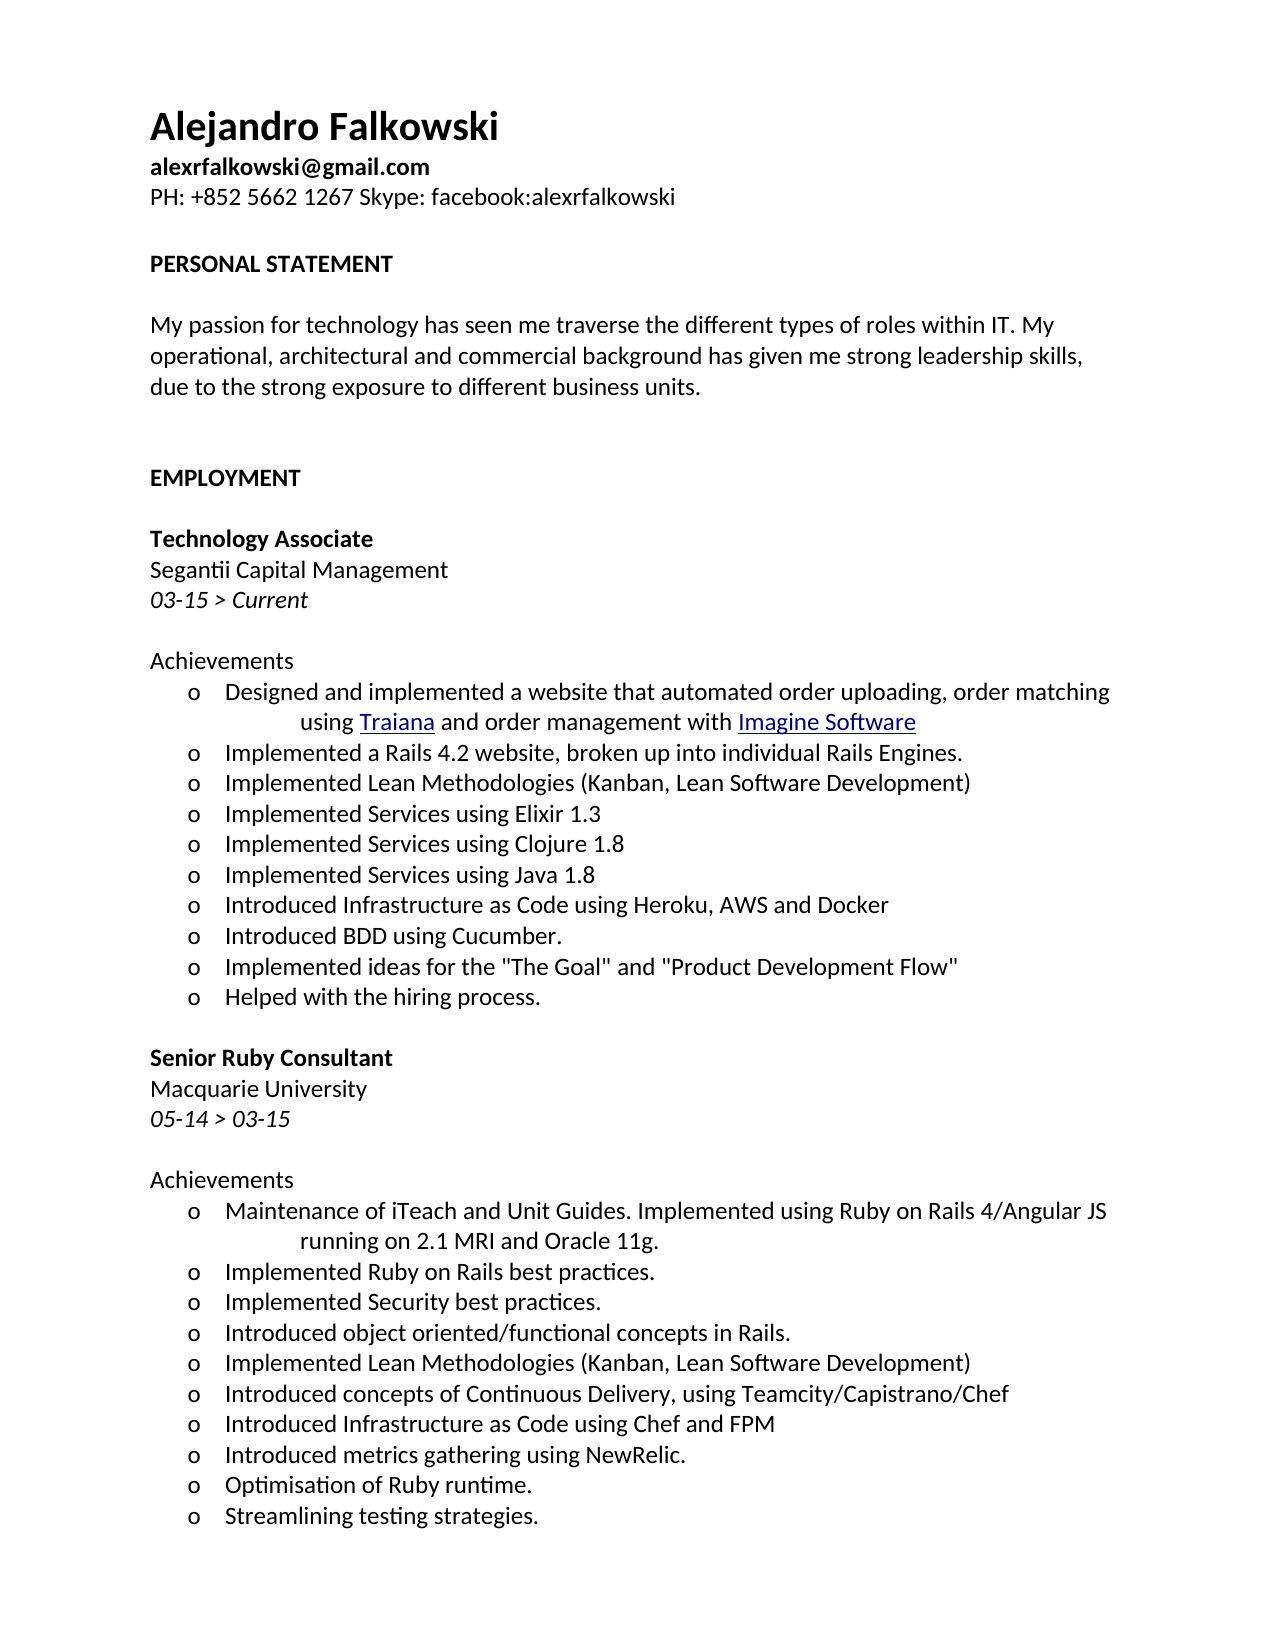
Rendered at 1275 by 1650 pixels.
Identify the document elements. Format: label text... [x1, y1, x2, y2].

list Implemented Lean Methodologies (Kanban, Lean Software Development) [187, 767, 1125, 798]
list Introduced concepts of Continuous Delivery, using Teamcity/Capistrano/Chef [187, 1378, 1125, 1408]
text My passion for technology has seen me traverse the different types of roles within IT. My operational, architectural and commercial background has given me strong leadership skills, due to the strong exposure to different business units. [150, 310, 1125, 401]
list Implemented Security best practices. [187, 1286, 1125, 1317]
text Senior Ruby Consultant [150, 1042, 1125, 1073]
text Technology Associate [150, 523, 1125, 554]
list Implemented Lean Methodologies (Kanban, Lean Software Development) [187, 1347, 1125, 1378]
text Alejandro Falkowski alexrfalkowski@gmail.com PH: +852 5662 1267 Skype: facebook:alexrfalkowski [150, 100, 1125, 212]
text EMPLOYMENT [150, 462, 1125, 493]
list Introduced metrics gathering using NewRelic. [187, 1439, 1125, 1469]
list Designed and implemented a website that automated order uploading, order matching using Traiana and order management with Imagine Software [187, 676, 1125, 737]
list Optimisation of Ruby runtime. [187, 1469, 1125, 1500]
list Implemented Services using Clojure 1.8 [187, 828, 1125, 859]
list Helped with the hiring process. [187, 981, 1125, 1012]
list Implemented Ruby on Rails best practices. [187, 1256, 1125, 1286]
text Achievements [150, 645, 1125, 676]
list Introduced Infrastructure as Code using Heroku, AWS and Docker [187, 889, 1125, 920]
list Introduced BDD using Cucumber. [187, 920, 1125, 951]
text Segantii Capital Management [150, 554, 1125, 584]
text Macquarie University [150, 1073, 1125, 1103]
list Introduced Infrastructure as Code using Chef and FPM [187, 1408, 1125, 1439]
text 05-14 > 03-15 [150, 1103, 1125, 1134]
list Implemented Services using Elixir 1.3 [187, 798, 1125, 828]
list Streamlining testing strategies. [187, 1500, 1125, 1531]
list Maintenance of iTeach and Unit Guides. Implemented using Ruby on Rails 4/Angular JS running on 2.1 MRI and Oracle 11g. [187, 1195, 1125, 1256]
list Implemented ideas for the "The Goal"​ and "Product Development Flow" [187, 951, 1125, 981]
text PERSONAL STATEMENT [150, 249, 1125, 279]
text 03-15 > Current [150, 584, 1125, 615]
list Implemented a Rails 4.2 website, broken up into individual Rails Engines. [187, 737, 1125, 767]
list Introduced object oriented/functional concepts in Rails. [187, 1317, 1125, 1347]
text Achievements [150, 1164, 1125, 1195]
list Implemented Services using Java 1.8 [187, 859, 1125, 889]
